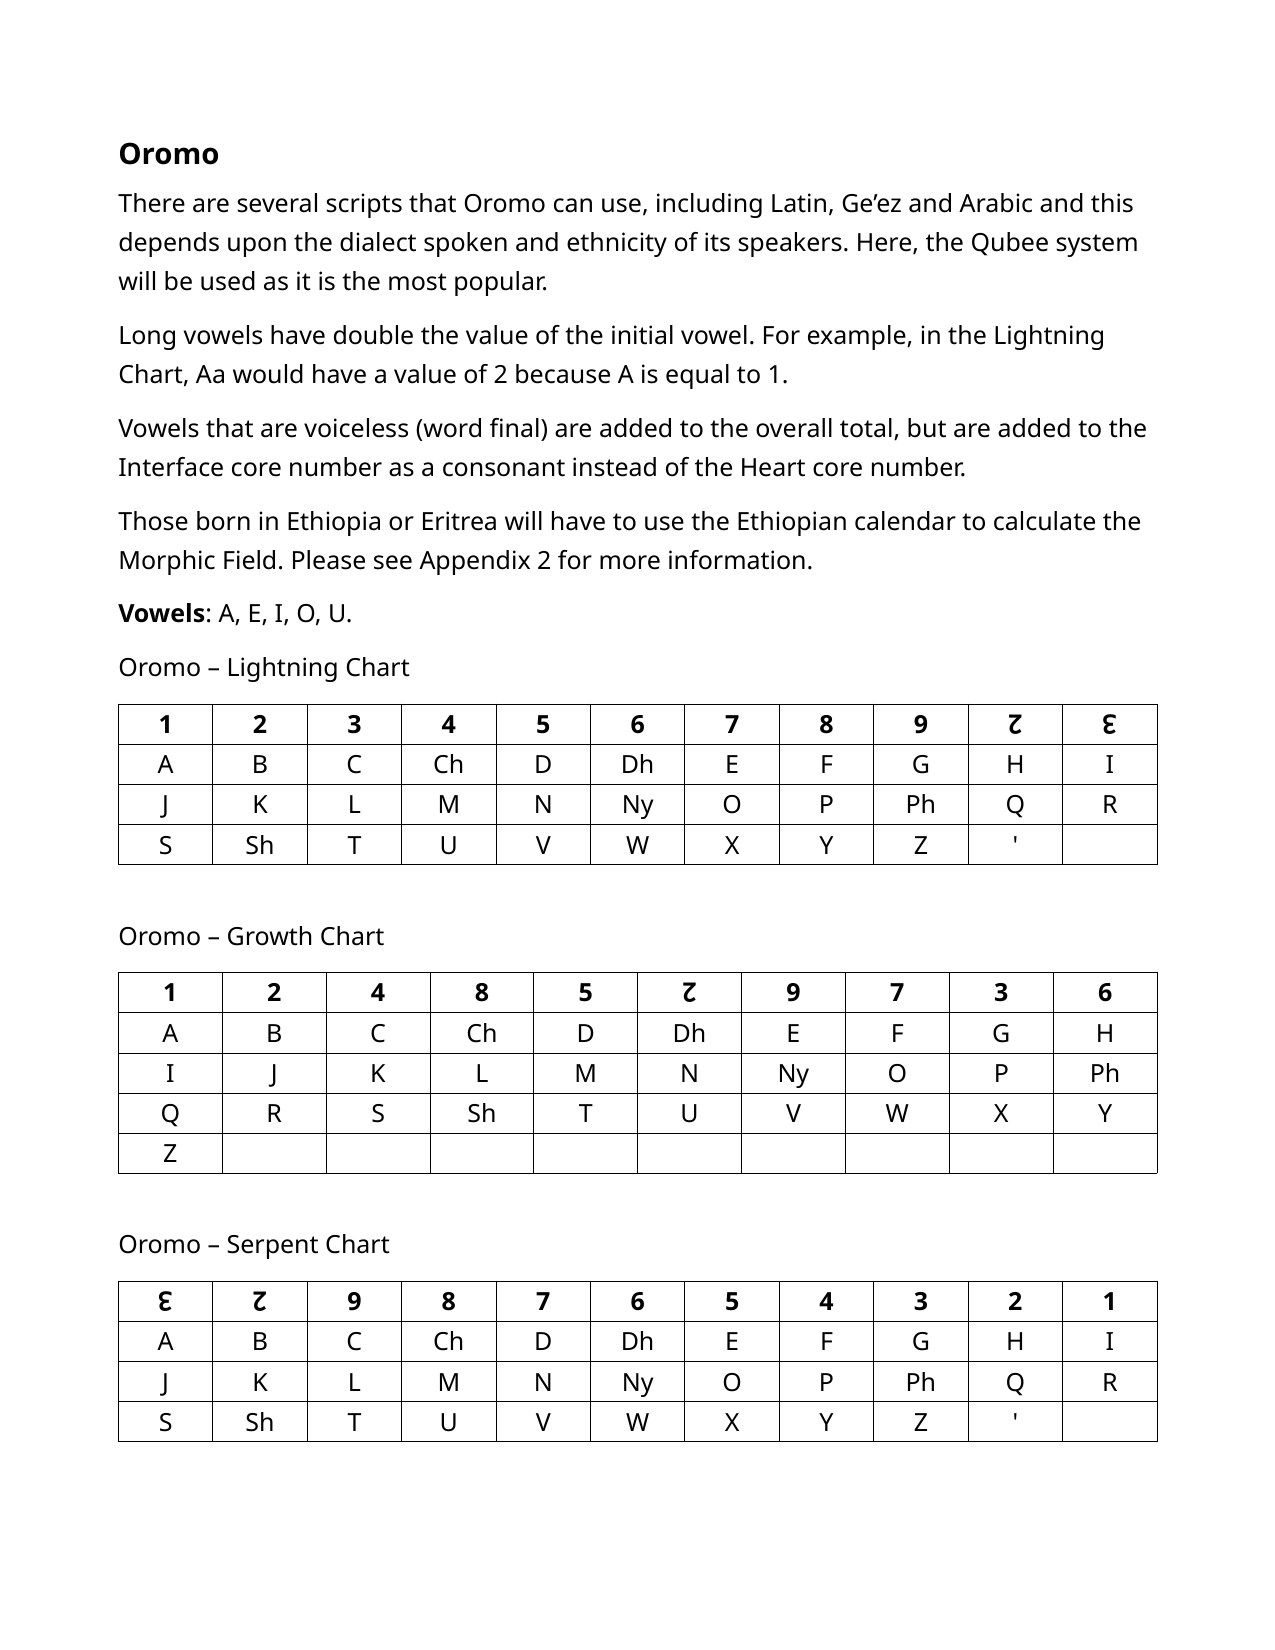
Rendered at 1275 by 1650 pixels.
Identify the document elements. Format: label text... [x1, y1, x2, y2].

table_cell T [534, 1094, 637, 1133]
table_cell L [308, 785, 401, 824]
table_cell U [638, 1094, 741, 1133]
table_cell [534, 1134, 637, 1173]
text There are several scripts that Oromo can use, including Latin, Ge’ez and Arabic and this depends upon the dialect spoken and ethnicity of its speakers. Here, the Qubee system will be used as it is the most popular. [118, 185, 1157, 298]
table_cell A [119, 1013, 222, 1052]
table_header 3 [874, 1282, 968, 1321]
table_cell A [119, 745, 212, 784]
table_cell K [213, 1362, 307, 1401]
table_header 1 [1063, 1282, 1157, 1321]
table_cell K [213, 785, 307, 824]
table_header 9 [874, 705, 968, 744]
table_header ↋ [119, 1282, 212, 1321]
table_cell I [1063, 745, 1157, 784]
table_cell P [780, 1362, 873, 1401]
table_cell V [742, 1094, 845, 1133]
table_cell Sh [213, 825, 307, 864]
table_cell H [969, 745, 1062, 784]
text Oromo – Growth Chart [118, 918, 1157, 952]
table_header 8 [431, 973, 533, 1012]
table_cell ' [969, 1402, 1062, 1441]
table_cell C [308, 1322, 401, 1361]
table_cell L [308, 1362, 401, 1401]
table_cell Z [119, 1134, 222, 1173]
table_cell S [119, 1402, 212, 1441]
table_cell M [534, 1054, 637, 1093]
table_cell U [402, 1402, 496, 1441]
table_cell Q [119, 1094, 222, 1133]
table_cell H [969, 1322, 1062, 1361]
table_cell Y [1054, 1094, 1157, 1133]
table_cell Ph [1054, 1054, 1157, 1093]
table_header 8 [780, 705, 873, 744]
table_cell J [223, 1054, 326, 1093]
table_cell S [119, 825, 212, 864]
table_cell P [780, 785, 873, 824]
table_header ↊ [969, 705, 1062, 744]
table_cell I [1063, 1322, 1157, 1361]
subtitle Oromo [118, 133, 1157, 173]
table_cell X [950, 1094, 1053, 1133]
table_cell [1054, 1134, 1157, 1173]
table_cell V [497, 825, 590, 864]
table_header 6 [1054, 973, 1157, 1012]
table_header 8 [402, 1282, 496, 1321]
table_cell [327, 1134, 430, 1173]
text Those born in Ethiopia or Eritrea will have to use the Ethiopian calendar to calculate the Morphic Field. Please see Appendix 2 for more information. [118, 503, 1157, 576]
table_cell N [638, 1054, 741, 1093]
table_cell U [402, 825, 496, 864]
table_header 5 [685, 1282, 779, 1321]
table_cell M [402, 785, 496, 824]
text Vowels: A, E, I, O, U. [118, 596, 1157, 630]
table_header 6 [591, 1282, 684, 1321]
table_cell Ph [874, 1362, 968, 1401]
table_cell D [534, 1013, 637, 1052]
table_cell T [308, 825, 401, 864]
text Long vowels have double the value of the initial vowel. For example, in the Lightning Chart, Aa would have a value of 2 because A is equal to 1. [118, 317, 1157, 391]
table_cell Y [780, 1402, 873, 1441]
table_cell Z [874, 825, 968, 864]
table_cell Sh [431, 1094, 533, 1133]
table_cell [431, 1134, 533, 1173]
table_cell M [402, 1362, 496, 1401]
table_header 1 [119, 705, 212, 744]
table_cell P [950, 1054, 1053, 1093]
table_cell X [685, 1402, 779, 1441]
table_cell R [1063, 785, 1157, 824]
table_cell R [223, 1094, 326, 1133]
table_cell N [497, 1362, 590, 1401]
table_cell W [591, 1402, 684, 1441]
table_header ↊ [213, 1282, 307, 1321]
table_header 2 [213, 705, 307, 744]
table_cell O [846, 1054, 949, 1093]
table_cell Dh [591, 1322, 684, 1361]
table_cell E [685, 745, 779, 784]
table_cell J [119, 785, 212, 824]
table_header 9 [742, 973, 845, 1012]
table_cell G [950, 1013, 1053, 1052]
table_cell Ny [591, 785, 684, 824]
table_cell O [685, 1362, 779, 1401]
table_cell C [327, 1013, 430, 1052]
table_cell S [327, 1094, 430, 1133]
table_cell E [742, 1013, 845, 1052]
table_cell I [119, 1054, 222, 1093]
table_header 7 [685, 705, 779, 744]
table_header ↋ [1063, 705, 1157, 744]
table_cell [223, 1134, 326, 1173]
table_cell [742, 1134, 845, 1173]
text Oromo – Serpent Chart [118, 1227, 1157, 1261]
table_header 3 [950, 973, 1053, 1012]
table_cell F [780, 745, 873, 784]
table_cell C [308, 745, 401, 784]
table_cell W [846, 1094, 949, 1133]
table_cell Y [780, 825, 873, 864]
text Oromo – Lightning Chart [118, 650, 1157, 684]
table_cell D [497, 745, 590, 784]
table_header 2 [223, 973, 326, 1012]
table_header 5 [497, 705, 590, 744]
table_header ↊ [638, 973, 741, 1012]
table_cell J [119, 1362, 212, 1401]
table_header 7 [497, 1282, 590, 1321]
table_header 6 [591, 705, 684, 744]
table_cell [950, 1134, 1053, 1173]
table_cell R [1063, 1362, 1157, 1401]
table_cell Q [969, 1362, 1062, 1401]
text Vowels that are voiceless (word final) are added to the overall total, but are added to the Interface core number as a consonant instead of the Heart core number. [118, 410, 1157, 483]
table_cell Ny [742, 1054, 845, 1093]
table_cell [846, 1134, 949, 1173]
table_cell V [497, 1402, 590, 1441]
table_cell B [223, 1013, 326, 1052]
table_cell W [591, 825, 684, 864]
table_cell Ch [431, 1013, 533, 1052]
table_cell L [431, 1054, 533, 1093]
table_cell K [327, 1054, 430, 1093]
table_cell X [685, 825, 779, 864]
table_cell Sh [213, 1402, 307, 1441]
table_cell F [780, 1322, 873, 1361]
table_cell Z [874, 1402, 968, 1441]
table_cell Ch [402, 1322, 496, 1361]
table_header 7 [846, 973, 949, 1012]
table_cell [1063, 825, 1157, 864]
table_header 4 [780, 1282, 873, 1321]
table_cell [1063, 1402, 1157, 1441]
table_cell H [1054, 1013, 1157, 1052]
table_cell Ph [874, 785, 968, 824]
table_header 4 [402, 705, 496, 744]
table_cell B [213, 745, 307, 784]
table_cell ' [969, 825, 1062, 864]
table_header 2 [969, 1282, 1062, 1321]
table_cell Ny [591, 1362, 684, 1401]
table_cell D [497, 1322, 590, 1361]
table_cell Dh [591, 745, 684, 784]
table_cell Ch [402, 745, 496, 784]
table_cell F [846, 1013, 949, 1052]
table_header 4 [327, 973, 430, 1012]
table_cell O [685, 785, 779, 824]
table_cell G [874, 745, 968, 784]
table_cell T [308, 1402, 401, 1441]
table_cell B [213, 1322, 307, 1361]
table_cell N [497, 785, 590, 824]
table_cell E [685, 1322, 779, 1361]
table_header 5 [534, 973, 637, 1012]
table_cell Q [969, 785, 1062, 824]
table_header 1 [119, 973, 222, 1012]
table_header 3 [308, 705, 401, 744]
table_cell G [874, 1322, 968, 1361]
table_cell Dh [638, 1013, 741, 1052]
table_header 9 [308, 1282, 401, 1321]
table_cell A [119, 1322, 212, 1361]
table_cell [638, 1134, 741, 1173]
